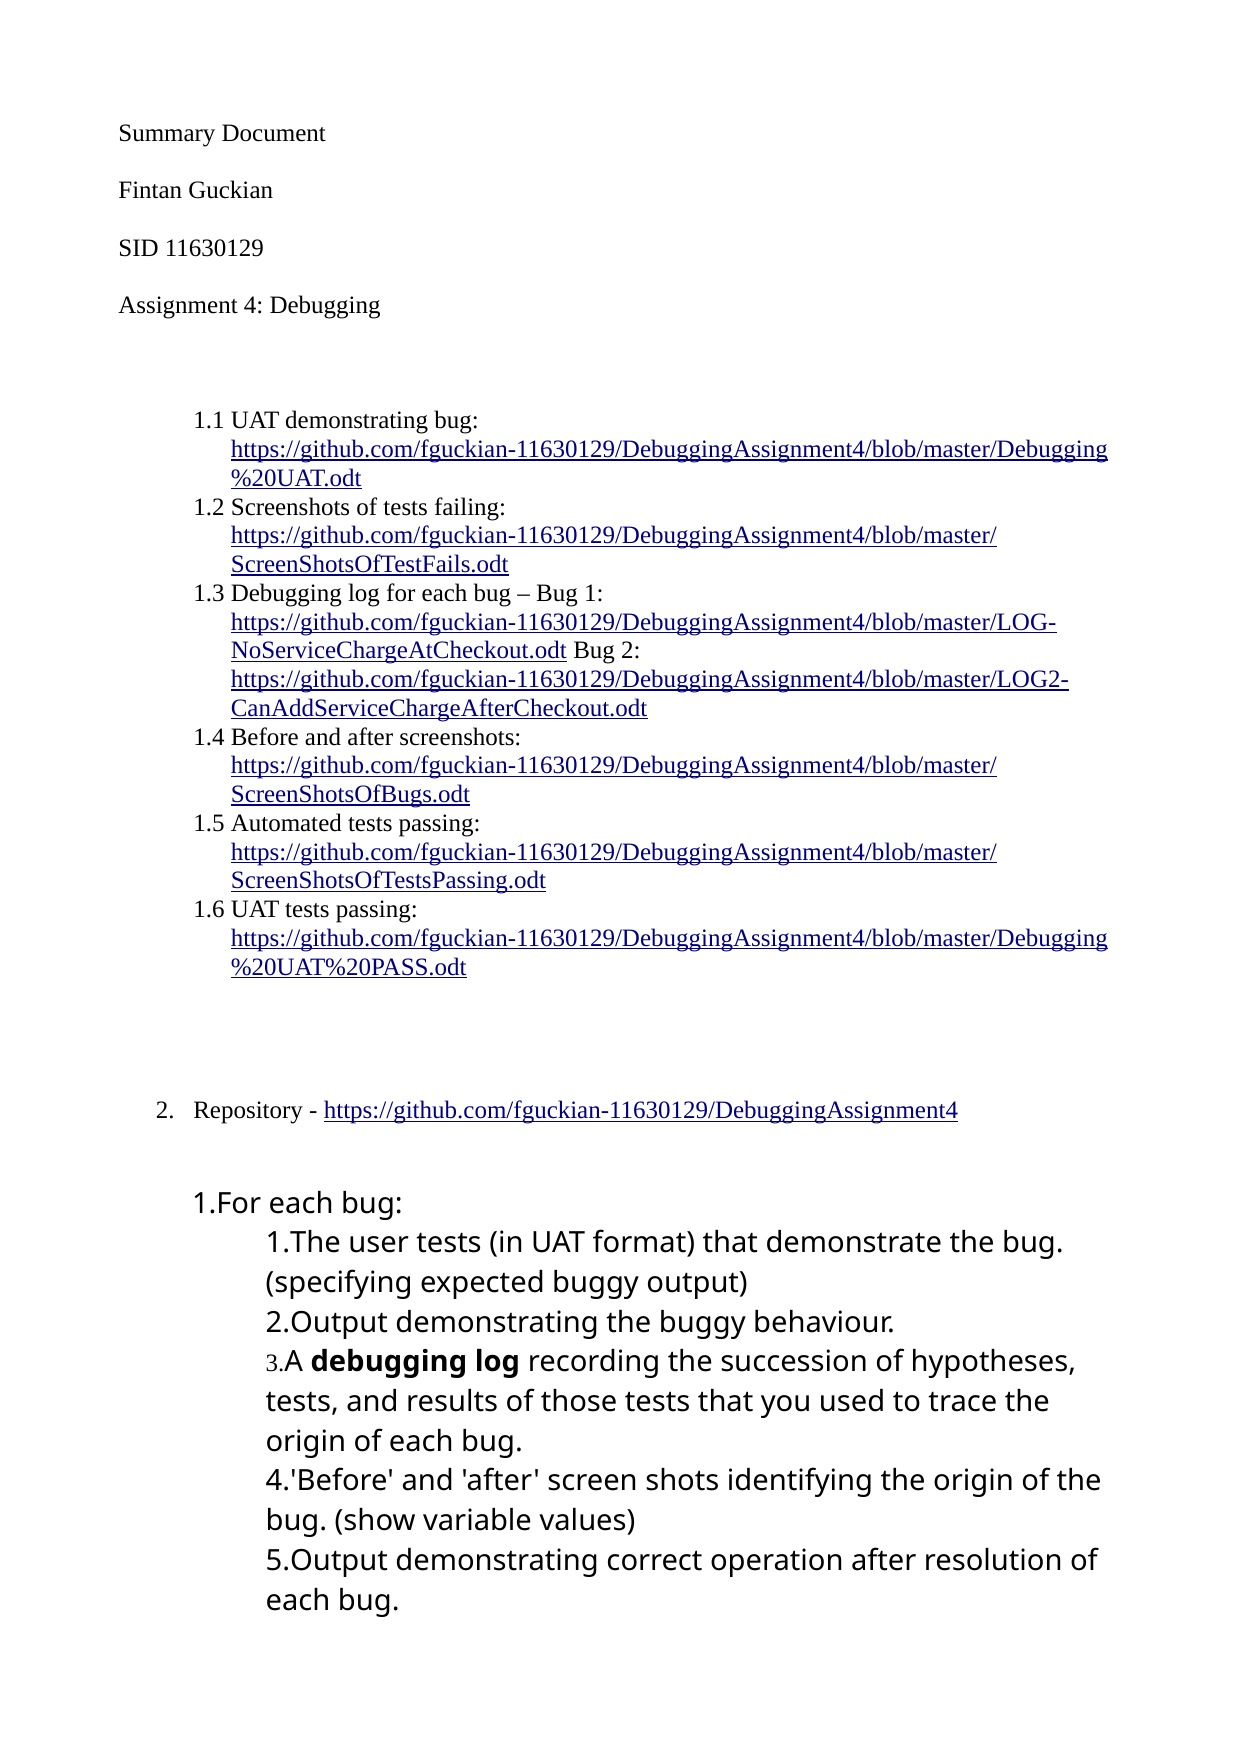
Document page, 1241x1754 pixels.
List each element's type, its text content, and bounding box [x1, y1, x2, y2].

list UAT tests passing: https://github.com/fguckian-11630129/DebuggingAssignment4/blob/master/Debugging%20UAT%20PASS.odt [193, 894, 1122, 981]
list Output demonstrating correct operation after resolution of each bug. [118, 1539, 1122, 1618]
list Debugging log for each bug – Bug 1: https://github.com/fguckian-11630129/DebuggingAssignment4/blob/master/LOG-NoServiceChargeAtCheckout.odt Bug 2: https://github.com/fguckian-11630129/DebuggingAssignment4/blob/master/LOG2-CanAddServiceChargeAfterCheckout.odt [193, 578, 1122, 722]
list Automated tests passing: https://github.com/fguckian-11630129/DebuggingAssignment4/blob/master/ScreenShotsOfTestsPassing.odt [193, 808, 1122, 894]
list A debugging log recording the succession of hypotheses, tests, and results of those tests that you used to trace the origin of each bug. [118, 1341, 1122, 1460]
list Screenshots of tests failing: https://github.com/fguckian-11630129/DebuggingAssignment4/blob/master/ScreenShotsOfTestFails.odt [193, 492, 1122, 578]
list UAT demonstrating bug: https://github.com/fguckian-11630129/DebuggingAssignment4/blob/master/Debugging%20UAT.odt [193, 406, 1122, 492]
text Fintan Guckian [118, 176, 1122, 204]
list 'Before' and 'after' screen shots identifying the origin of the bug. (show variable values) [118, 1460, 1122, 1539]
list Output demonstrating the buggy behaviour. [118, 1301, 1122, 1341]
list Repository - https://github.com/fguckian-11630129/DebuggingAssignment4 [156, 1096, 1122, 1124]
list For each bug: [118, 1182, 1122, 1222]
list The user tests (in UAT format) that demonstrate the bug. (specifying expected buggy output) [118, 1222, 1122, 1301]
list Before and after screenshots: https://github.com/fguckian-11630129/DebuggingAssignment4/blob/master/ScreenShotsOfBugs.odt [193, 722, 1122, 808]
text Summary Document [118, 118, 1122, 147]
text SID 11630129 [118, 233, 1122, 262]
text Assignment 4: Debugging [118, 291, 1122, 319]
